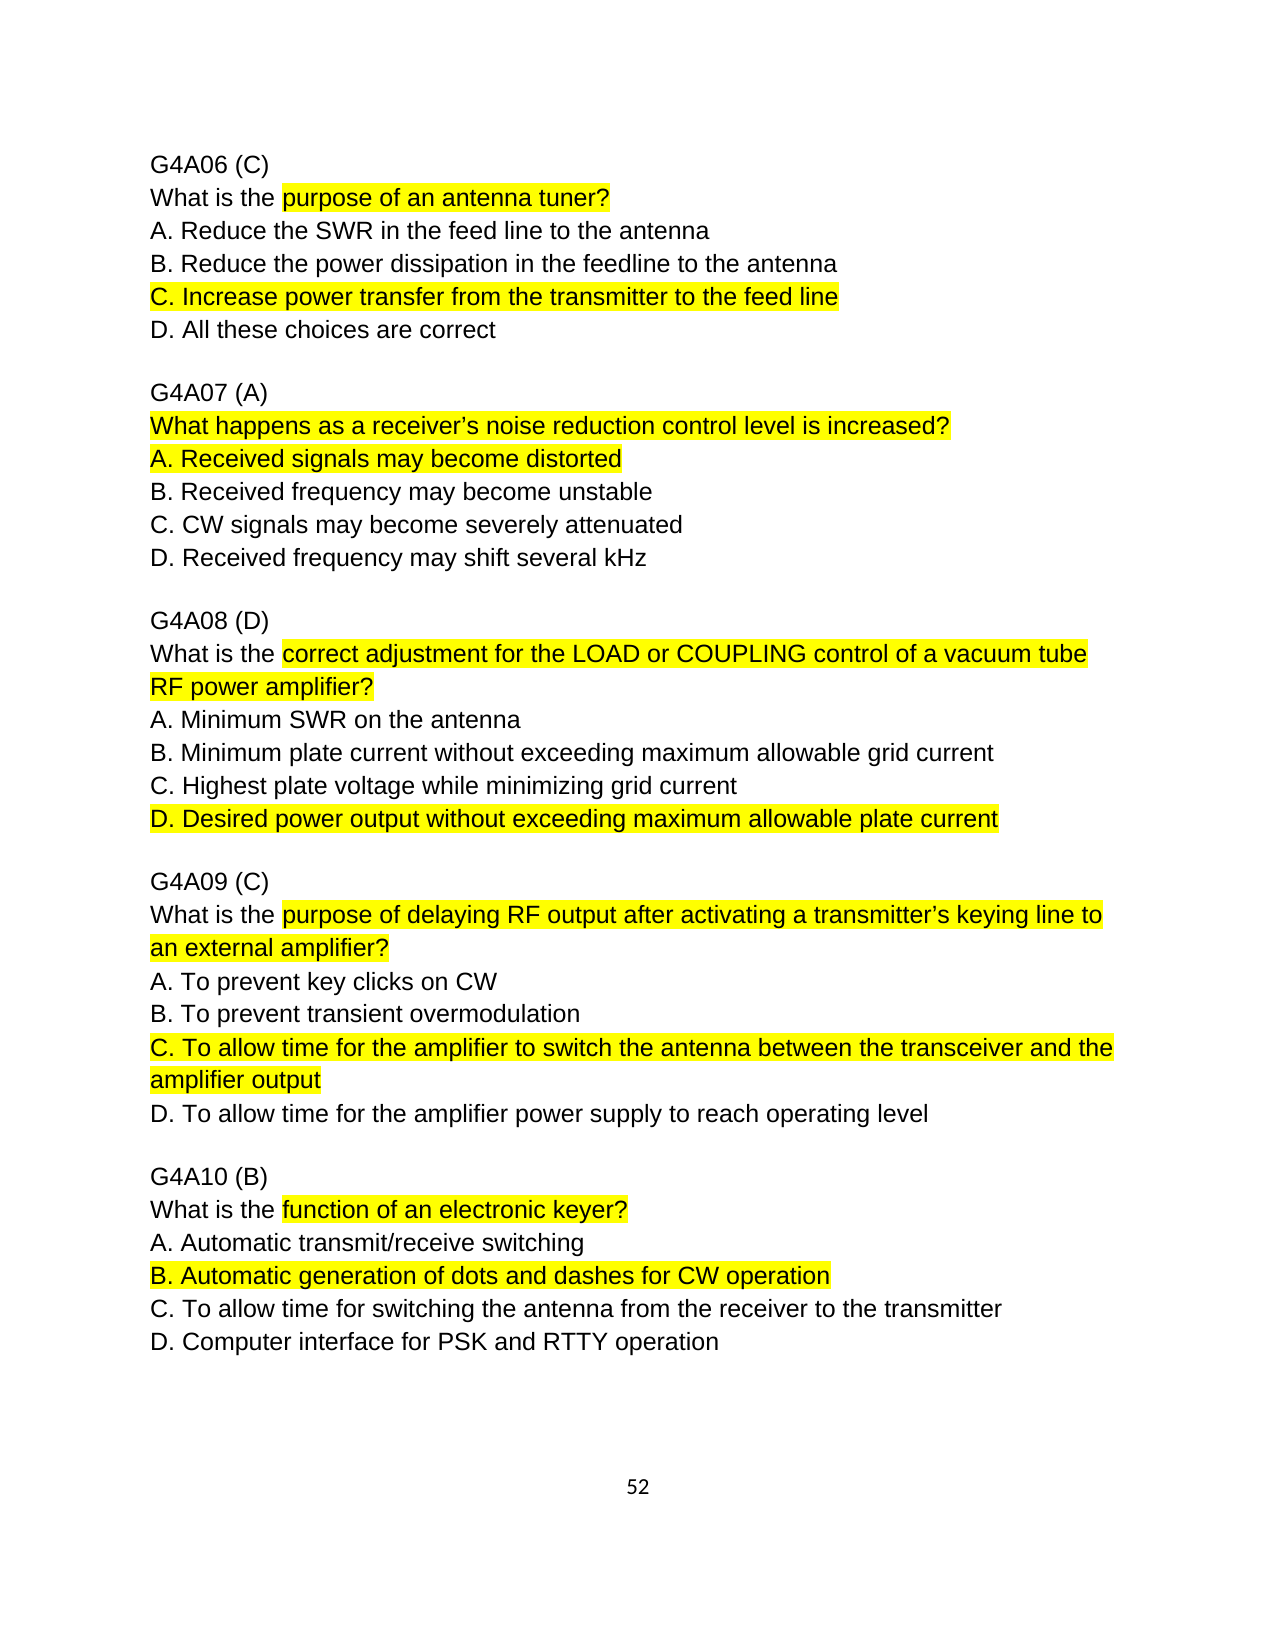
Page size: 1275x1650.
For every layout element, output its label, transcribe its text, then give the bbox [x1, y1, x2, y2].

text G4A06 (C) What is the purpose of an antenna tuner? A. Reduce the SWR in the feed line to the antenna B. Reduce the power dissipation in the feedline to the antenna C. Increase power transfer from the transmitter to the feed line D. All these choices are correct [150, 150, 1125, 344]
text G4A10 (B) What is the function of an electronic keyer? A. Automatic transmit/receive switching B. Automatic generation of dots and dashes for CW operation C. To allow time for switching the antenna from the receiver to the transmitter D. Computer interface for PSK and RTTY operation [150, 1162, 1125, 1355]
text G4A08 (D) What is the correct adjustment for the LOAD or COUPLING control of a vacuum tube RF power amplifier? A. Minimum SWR on the antenna B. Minimum plate current without exceeding maximum allowable grid current C. Highest plate voltage while minimizing grid current D. Desired power output without exceeding maximum allowable plate current [150, 606, 1125, 833]
text G4A07 (A) What happens as a receiver’s noise reduction control level is increased? A. Received signals may become distorted B. Received frequency may become unstable C. CW signals may become severely attenuated D. Received frequency may shift several kHz [150, 378, 1125, 572]
text G4A09 (C) What is the purpose of delaying RF output after activating a transmitter’s keying line to an external amplifier? A. To prevent key clicks on CW B. To prevent transient overmodulation C. To allow time for the amplifier to switch the antenna between the transceiver and the amplifier output D. To allow time for the amplifier power supply to reach operating level [150, 867, 1125, 1127]
